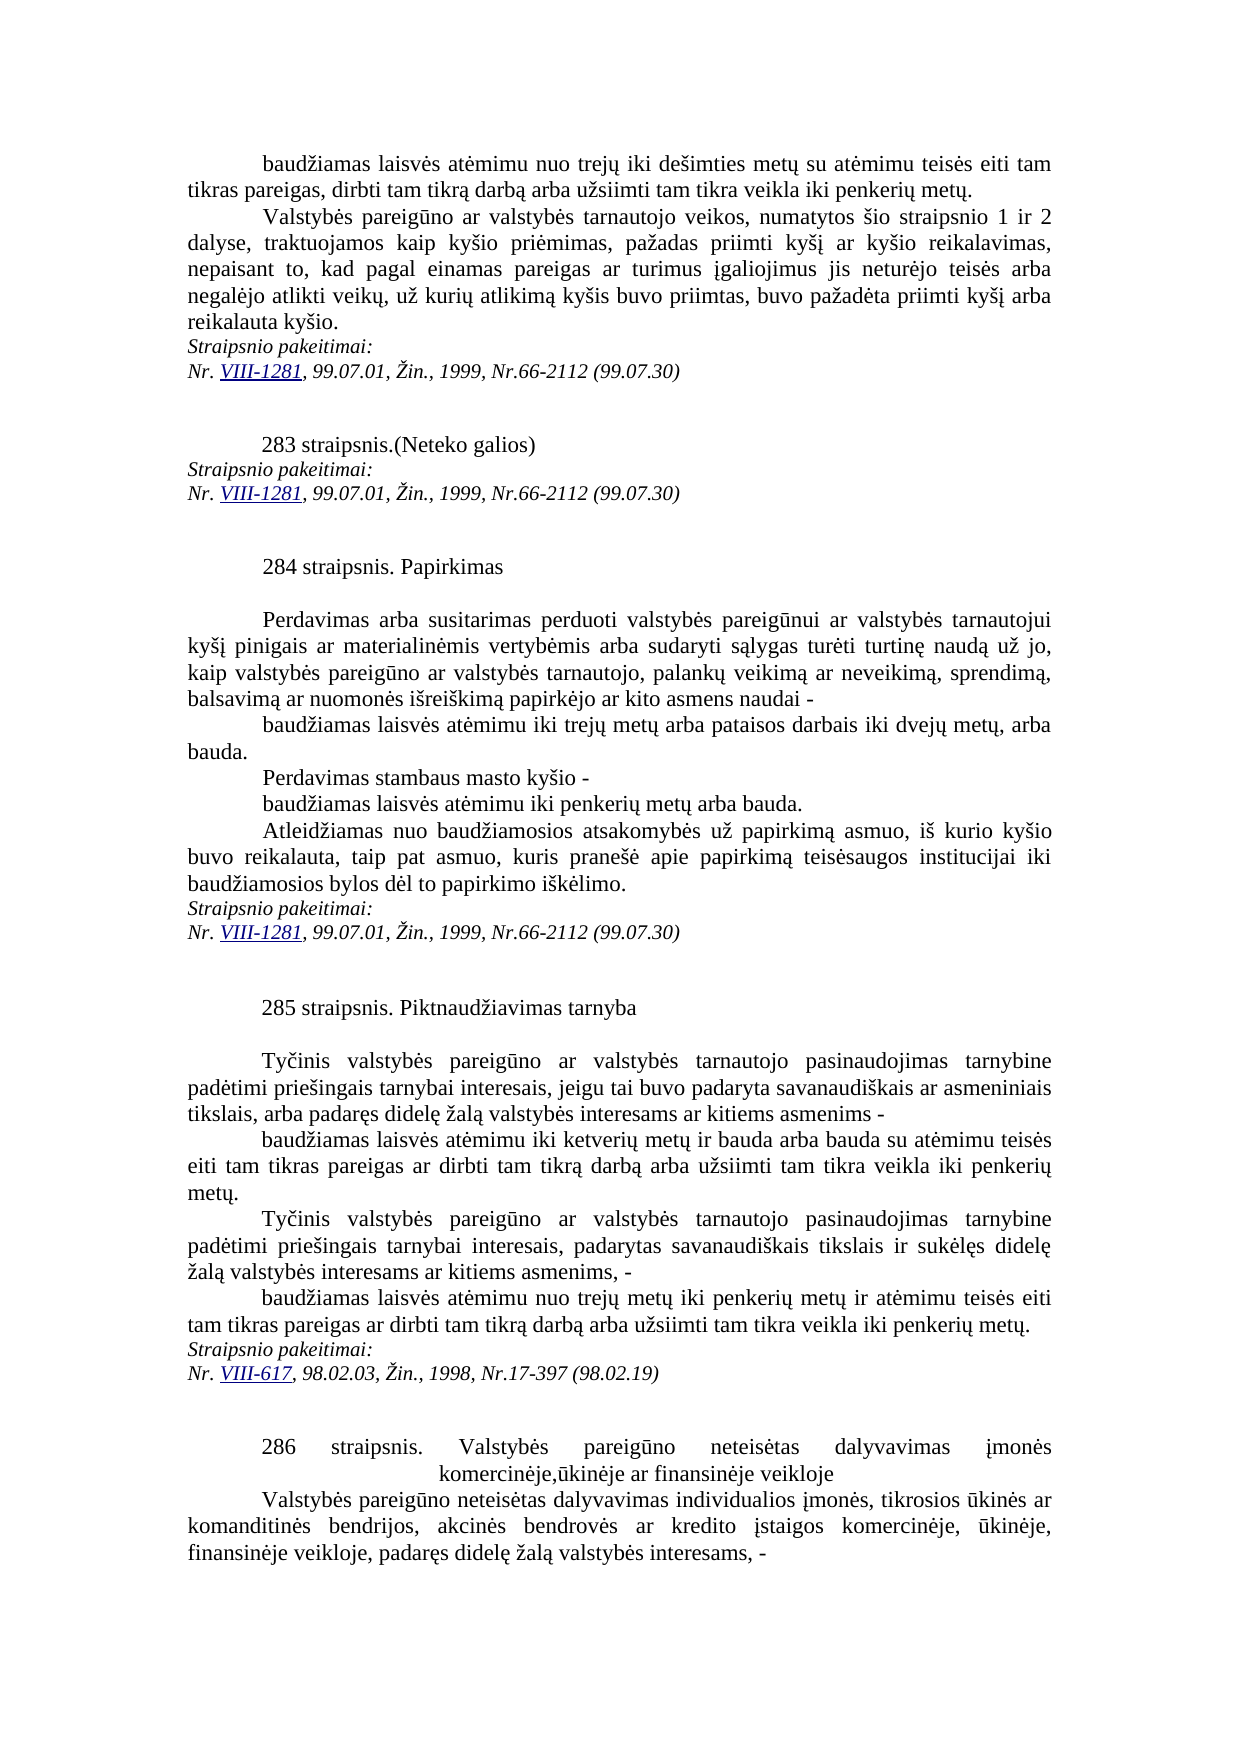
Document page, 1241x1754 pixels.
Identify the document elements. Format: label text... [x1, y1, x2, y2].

text 284 straipsnis. Papirkimas [187, 553, 1053, 580]
text Nr. VIII-617, 98.02.03, Žin., 1998, Nr.17-397 (98.02.19) [187, 1361, 1053, 1385]
text Straipsnio pakeitimai: [187, 896, 1053, 920]
text Nr. VIII-1281, 99.07.01, Žin., 1999, Nr.66-2112 (99.07.30) [187, 920, 1053, 944]
text Perdavimas arba susitarimas perduoti valstybės pareigūnui ar valstybės tarnautojui kyšį pinigais ar materialinėmis vertybėmis arba sudaryti sąlygas turėti turtinę naudą už jo, kaip valstybės pareigūno ar valstybės tarnautojo, palankų veikimą ar neveikimą, sprendimą, balsavimą ar nuomonės išreiškimą papirkėjo ar kito asmens naudai - [187, 606, 1053, 711]
text Perdavimas stambaus masto kyšio - [187, 764, 1053, 791]
text Tyčinis valstybės pareigūno ar valstybės tarnautojo pasinaudojimas tarnybine padėtimi priešingais tarnybai interesais, jeigu tai buvo padaryta savanaudiškais ar asmeniniais tikslais, arba padaręs didelę žalą valstybės interesams ar kitiems asmenims - [187, 1047, 1053, 1126]
text baudžiamas laisvės atėmimu nuo trejų metų iki penkerių metų ir atėmimu teisės eiti tam tikras pareigas ar dirbti tam tikrą darbą arba užsiimti tam tikra veikla iki penkerių metų. [187, 1284, 1053, 1337]
text Straipsnio pakeitimai: [187, 1337, 1053, 1361]
text Nr. VIII-1281, 99.07.01, Žin., 1999, Nr.66-2112 (99.07.30) [187, 358, 1053, 383]
text Tyčinis valstybės pareigūno ar valstybės tarnautojo pasinaudojimas tarnybine padėtimi priešingais tarnybai interesais, padarytas savanaudiškais tikslais ir sukėlęs didelę žalą valstybės interesams ar kitiems asmenims, - [187, 1205, 1053, 1284]
text baudžiamas laisvės atėmimu iki ketverių metų ir bauda arba bauda su atėmimu teisės eiti tam tikras pareigas ar dirbti tam tikrą darbą arba užsiimti tam tikra veikla iki penkerių metų. [187, 1126, 1053, 1205]
text baudžiamas laisvės atėmimu iki trejų metų arba pataisos darbais iki dvejų metų, arba bauda. [187, 711, 1053, 764]
text 283 straipsnis.(Neteko galios) [187, 431, 1053, 457]
text Valstybės pareigūno ar valstybės tarnautojo veikos, numatytos šio straipsnio 1 ir 2 dalyse, traktuojamos kaip kyšio priėmimas, pažadas priimti kyšį ar kyšio reikalavimas, nepaisant to, kad pagal einamas pareigas ar turimus įgaliojimus jis neturėjo teisės arba negalėjo atlikti veikų, už kurių atlikimą kyšis buvo priimtas, buvo pažadėta priimti kyšį arba reikalauta kyšio. [187, 203, 1053, 334]
text Straipsnio pakeitimai: [187, 457, 1053, 481]
text baudžiamas laisvės atėmimu iki penkerių metų arba bauda. [187, 791, 1053, 817]
text Valstybės pareigūno neteisėtas dalyvavimas individualios įmonės, tikrosios ūkinės ar komanditinės bendrijos, akcinės bendrovės ar kredito įstaigos komercinėje, ūkinėje, finansinėje veikloje, padaręs didelę žalą valstybės interesams, - [187, 1486, 1053, 1565]
text Straipsnio pakeitimai: [187, 334, 1053, 358]
text Atleidžiamas nuo baudžiamosios atsakomybės už papirkimą asmuo, iš kurio kyšio buvo reikalauta, taip pat asmuo, kuris pranešė apie papirkimą teisėsaugos institucijai iki baudžiamosios bylos dėl to papirkimo iškėlimo. [187, 817, 1053, 896]
text Nr. VIII-1281, 99.07.01, Žin., 1999, Nr.66-2112 (99.07.30) [187, 481, 1053, 505]
text 285 straipsnis. Piktnaudžiavimas tarnyba [207, 994, 1053, 1021]
text baudžiamas laisvės atėmimu nuo trejų iki dešimties metų su atėmimu teisės eiti tam tikras pareigas, dirbti tam tikrą darbą arba užsiimti tam tikra veikla iki penkerių metų. [187, 150, 1053, 203]
text 286 straipsnis. Valstybės pareigūno neteisėtas dalyvavimas įmonės komercinėje,ūkinėje ar finansinėje veikloje [261, 1433, 1053, 1486]
